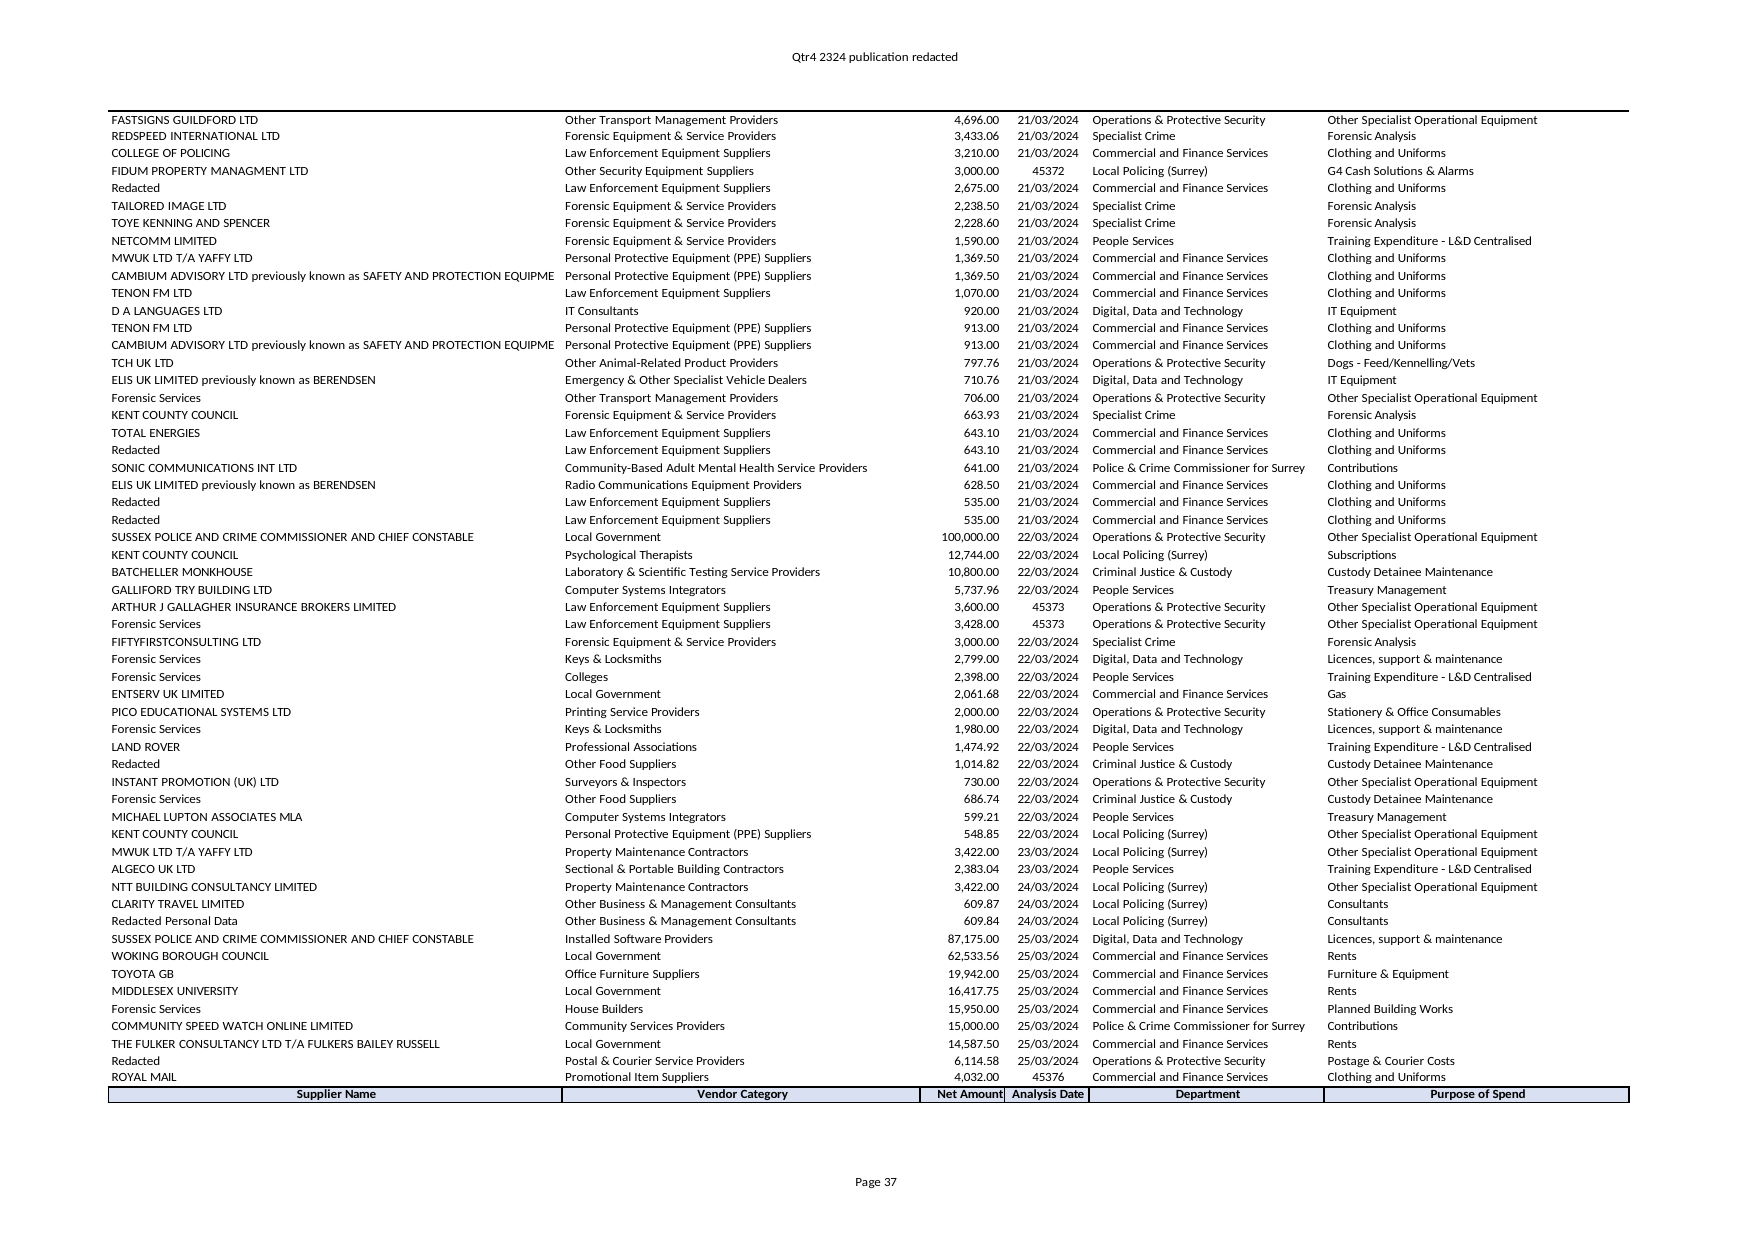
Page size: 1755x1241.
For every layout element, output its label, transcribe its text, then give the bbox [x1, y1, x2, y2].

table_cell REDSPEED INTERNATIONAL LTD [108, 128, 562, 146]
table_cell Local Government [562, 984, 920, 1001]
table_cell 1,980.00 [920, 721, 1004, 739]
table_cell Redacted [108, 495, 562, 512]
table_cell Law Enforcement Equipment Suppliers [562, 181, 920, 198]
table_cell NTT BUILDING CONSULTANCY LIMITED [108, 879, 562, 896]
table_cell Sectional & Portable Building Contractors [562, 861, 920, 879]
table_cell Local Government [562, 687, 920, 704]
table_cell Clothing and Uniforms [1324, 442, 1629, 460]
table_cell 21/03/2024 [1004, 112, 1089, 128]
table_cell 1,474.92 [920, 739, 1004, 756]
table_cell 2,383.04 [920, 861, 1004, 879]
table_cell 22/03/2024 [1004, 774, 1089, 791]
table_cell Clothing and Uniforms [1324, 512, 1629, 529]
table_cell Commercial and Finance Services [1089, 338, 1324, 355]
table_cell Custody Detainee Maintenance [1324, 564, 1629, 582]
table_cell Forensic Analysis [1324, 215, 1629, 233]
table_cell Promotional Item Suppliers [562, 1071, 920, 1086]
table_cell Law Enforcement Equipment Suppliers [562, 425, 920, 442]
table_cell 2,799.00 [920, 652, 1004, 669]
table_cell Forensic Equipment & Service Providers [562, 215, 920, 233]
table_cell Criminal Justice & Custody [1089, 564, 1324, 582]
table_cell Law Enforcement Equipment Suppliers [562, 285, 920, 303]
table_cell FIDUM PROPERTY MANAGMENT LTD [108, 163, 562, 181]
table_cell Planned Building Works [1324, 1001, 1629, 1018]
table_cell GALLIFORD TRY BUILDING LTD [108, 582, 562, 599]
table_cell Licences, support & maintenance [1324, 931, 1629, 948]
table_cell Contributions [1324, 460, 1629, 477]
table_cell Police & Crime Commissioner for Surrey [1089, 460, 1324, 477]
table_cell TOTAL ENERGIES [108, 425, 562, 442]
table_cell 643.10 [920, 425, 1004, 442]
table_cell 3,600.00 [920, 599, 1004, 617]
table_cell 663.93 [920, 407, 1004, 425]
table_cell Operations & Protective Security [1089, 390, 1324, 407]
table_cell Commercial and Finance Services [1089, 687, 1324, 704]
table_cell Commercial and Finance Services [1089, 268, 1324, 285]
table_cell 21/03/2024 [1004, 250, 1089, 268]
table_cell Other Specialist Operational Equipment [1324, 826, 1629, 844]
table_cell 1,369.50 [920, 268, 1004, 285]
table_cell Treasury Management [1324, 582, 1629, 599]
table_cell 22/03/2024 [1004, 721, 1089, 739]
table_header Net Amount [921, 1088, 1004, 1102]
table_cell Forensic Equipment & Service Providers [562, 198, 920, 215]
table_cell Local Policing (Surrey) [1089, 547, 1324, 564]
table_cell 1,590.00 [920, 233, 1004, 250]
table_cell Custody Detainee Maintenance [1324, 756, 1629, 774]
table_cell Redacted [108, 512, 562, 529]
table_cell Clothing and Uniforms [1324, 268, 1629, 285]
table_cell Other Business & Management Consultants [562, 896, 920, 913]
table_cell 21/03/2024 [1004, 215, 1089, 233]
table_cell Operations & Protective Security [1089, 704, 1324, 721]
table_cell Postal & Courier Service Providers [562, 1053, 920, 1071]
table_cell Operations & Protective Security [1089, 355, 1324, 372]
table_cell Printing Service Providers [562, 704, 920, 721]
table_cell Other Transport Management Providers [562, 390, 920, 407]
table_cell COMMUNITY SPEED WATCH ONLINE LIMITED [108, 1018, 562, 1036]
table_cell Specialist Crime [1089, 634, 1324, 652]
table_cell Clothing and Uniforms [1324, 320, 1629, 337]
table_cell ELIS UK LIMITED previously known as BERENDSEN [108, 477, 562, 494]
table_cell 22/03/2024 [1004, 547, 1089, 564]
table_cell Forensic Analysis [1324, 634, 1629, 652]
table_cell G4 Cash Solutions & Alarms [1324, 163, 1629, 181]
table_cell Local Policing (Surrey) [1089, 879, 1324, 896]
table_cell Forensic Analysis [1324, 128, 1629, 146]
table_cell People Services [1089, 582, 1324, 599]
table_cell Forensic Equipment & Service Providers [562, 128, 920, 146]
table_cell IT Equipment [1324, 372, 1629, 390]
table_cell 913.00 [920, 338, 1004, 355]
table_cell 21/03/2024 [1004, 181, 1089, 198]
table_cell Clothing and Uniforms [1324, 425, 1629, 442]
table_cell BATCHELLER MONKHOUSE [108, 564, 562, 582]
table_cell Redacted [108, 442, 562, 460]
table_cell 706.00 [920, 390, 1004, 407]
table_cell Redacted [108, 1053, 562, 1071]
table_cell Forensic Analysis [1324, 198, 1629, 215]
table_cell 2,238.50 [920, 198, 1004, 215]
table_cell 21/03/2024 [1004, 233, 1089, 250]
table_cell 3,422.00 [920, 844, 1004, 861]
table_cell Colleges [562, 669, 920, 687]
table_cell Operations & Protective Security [1089, 599, 1324, 617]
table_cell 25/03/2024 [1004, 1036, 1089, 1053]
table_cell Digital, Data and Technology [1089, 652, 1324, 669]
table_cell Other Security Equipment Suppliers [562, 163, 920, 181]
table_cell Operations & Protective Security [1089, 112, 1324, 128]
table_cell 22/03/2024 [1004, 826, 1089, 844]
table_cell Consultants [1324, 914, 1629, 931]
table_cell Other Specialist Operational Equipment [1324, 390, 1629, 407]
table_cell 62,533.56 [920, 949, 1004, 966]
table_cell 710.76 [920, 372, 1004, 390]
table_cell 22/03/2024 [1004, 687, 1089, 704]
table_cell Commercial and Finance Services [1089, 1071, 1324, 1086]
table_cell Personal Protective Equipment (PPE) Suppliers [562, 826, 920, 844]
table_cell SUSSEX POLICE AND CRIME COMMISSIONER AND CHIEF CONSTABLE [108, 931, 562, 948]
table_header Analysis Date [1005, 1088, 1088, 1102]
table_cell 21/03/2024 [1004, 146, 1089, 163]
table_cell 22/03/2024 [1004, 529, 1089, 547]
table_cell 21/03/2024 [1004, 320, 1089, 337]
table_cell 21/03/2024 [1004, 460, 1089, 477]
table_cell 25/03/2024 [1004, 1018, 1089, 1036]
table_cell THE FULKER CONSULTANCY LTD T/A FULKERS BAILEY RUSSELL [108, 1036, 562, 1053]
table_cell Keys & Locksmiths [562, 721, 920, 739]
table_cell Law Enforcement Equipment Suppliers [562, 512, 920, 529]
table_cell Surveyors & Inspectors [562, 774, 920, 791]
table_cell People Services [1089, 233, 1324, 250]
table_cell 22/03/2024 [1004, 704, 1089, 721]
table_cell 22/03/2024 [1004, 564, 1089, 582]
table_cell 3,000.00 [920, 634, 1004, 652]
table_cell 535.00 [920, 512, 1004, 529]
table_cell 21/03/2024 [1004, 355, 1089, 372]
table_cell TOYOTA GB [108, 966, 562, 983]
table_cell Commercial and Finance Services [1089, 477, 1324, 494]
table_cell Forensic Services [108, 669, 562, 687]
table_cell 641.00 [920, 460, 1004, 477]
table_cell Other Transport Management Providers [562, 112, 920, 128]
table_cell Commercial and Finance Services [1089, 146, 1324, 163]
table_cell 3,210.00 [920, 146, 1004, 163]
table_cell FASTSIGNS GUILDFORD LTD [108, 112, 562, 128]
table_cell 24/03/2024 [1004, 896, 1089, 913]
table_cell 3,428.00 [920, 617, 1004, 634]
table_cell TENON FM LTD [108, 285, 562, 303]
table_cell Rents [1324, 949, 1629, 966]
table_cell Local Policing (Surrey) [1089, 844, 1324, 861]
table_cell Other Specialist Operational Equipment [1324, 617, 1629, 634]
table_cell Commercial and Finance Services [1089, 1036, 1324, 1053]
table_cell Clothing and Uniforms [1324, 477, 1629, 494]
table_cell 21/03/2024 [1004, 495, 1089, 512]
table_cell 21/03/2024 [1004, 512, 1089, 529]
table_cell 628.50 [920, 477, 1004, 494]
table_cell Commercial and Finance Services [1089, 966, 1324, 983]
table_cell 16,417.75 [920, 984, 1004, 1001]
table_cell Specialist Crime [1089, 215, 1324, 233]
table_cell 21/03/2024 [1004, 425, 1089, 442]
table_cell Law Enforcement Equipment Suppliers [562, 442, 920, 460]
table_cell Personal Protective Equipment (PPE) Suppliers [562, 268, 920, 285]
table_cell 45372 [1004, 163, 1089, 181]
table_cell Professional Associations [562, 739, 920, 756]
table_cell Property Maintenance Contractors [562, 844, 920, 861]
table_header Supplier Name [109, 1088, 561, 1102]
table_cell Specialist Crime [1089, 198, 1324, 215]
table_cell Other Specialist Operational Equipment [1324, 112, 1629, 128]
table_cell Commercial and Finance Services [1089, 425, 1324, 442]
table_cell Emergency & Other Specialist Vehicle Dealers [562, 372, 920, 390]
table_cell Local Government [562, 1036, 920, 1053]
table_cell SUSSEX POLICE AND CRIME COMMISSIONER AND CHIEF CONSTABLE [108, 529, 562, 547]
table_cell Forensic Analysis [1324, 407, 1629, 425]
table_cell IT Consultants [562, 303, 920, 320]
table_cell 913.00 [920, 320, 1004, 337]
table_cell 21/03/2024 [1004, 268, 1089, 285]
table_cell Digital, Data and Technology [1089, 721, 1324, 739]
table_cell Installed Software Providers [562, 931, 920, 948]
table_cell Custody Detainee Maintenance [1324, 791, 1629, 809]
table_cell Specialist Crime [1089, 407, 1324, 425]
table_cell Police & Crime Commissioner for Surrey [1089, 1018, 1324, 1036]
table_cell Forensic Services [108, 721, 562, 739]
table_cell Digital, Data and Technology [1089, 931, 1324, 948]
table_cell 21/03/2024 [1004, 442, 1089, 460]
table_cell Commercial and Finance Services [1089, 512, 1324, 529]
table_cell Criminal Justice & Custody [1089, 756, 1324, 774]
table_cell 3,422.00 [920, 879, 1004, 896]
table_cell 21/03/2024 [1004, 407, 1089, 425]
table_cell Other Specialist Operational Equipment [1324, 879, 1629, 896]
table_cell 15,950.00 [920, 1001, 1004, 1018]
table_cell Clothing and Uniforms [1324, 181, 1629, 198]
table_cell 21/03/2024 [1004, 390, 1089, 407]
table_cell 45376 [1004, 1071, 1089, 1086]
table_cell Other Specialist Operational Equipment [1324, 774, 1629, 791]
table_cell 3,433.06 [920, 128, 1004, 146]
table_cell Commercial and Finance Services [1089, 949, 1324, 966]
table_cell Forensic Services [108, 1001, 562, 1018]
table_cell 21/03/2024 [1004, 285, 1089, 303]
table_cell MWUK LTD T/A YAFFY LTD [108, 844, 562, 861]
table_cell Office Furniture Suppliers [562, 966, 920, 983]
table_cell Commercial and Finance Services [1089, 984, 1324, 1001]
table_cell Rents [1324, 984, 1629, 1001]
table_cell House Builders [562, 1001, 920, 1018]
table_cell 1,070.00 [920, 285, 1004, 303]
table_cell MICHAEL LUPTON ASSOCIATES MLA [108, 809, 562, 826]
table_cell Commercial and Finance Services [1089, 495, 1324, 512]
table_cell ROYAL MAIL [108, 1071, 562, 1086]
table_cell Keys & Locksmiths [562, 652, 920, 669]
table_cell 22/03/2024 [1004, 791, 1089, 809]
table_cell Commercial and Finance Services [1089, 1001, 1324, 1018]
table_cell Computer Systems Integrators [562, 809, 920, 826]
table_cell Training Expenditure - L&D Centralised [1324, 233, 1629, 250]
table_cell Law Enforcement Equipment Suppliers [562, 617, 920, 634]
table_cell Operations & Protective Security [1089, 529, 1324, 547]
table_cell COLLEGE OF POLICING [108, 146, 562, 163]
table_cell Clothing and Uniforms [1324, 146, 1629, 163]
table_cell Commercial and Finance Services [1089, 250, 1324, 268]
table_cell 23/03/2024 [1004, 861, 1089, 879]
table_cell Local Government [562, 529, 920, 547]
table_cell Redacted [108, 756, 562, 774]
table_cell 4,696.00 [920, 112, 1004, 128]
table_cell 535.00 [920, 495, 1004, 512]
table_cell Other Food Suppliers [562, 756, 920, 774]
table_cell Other Specialist Operational Equipment [1324, 599, 1629, 617]
table_cell Gas [1324, 687, 1629, 704]
table_cell 25/03/2024 [1004, 966, 1089, 983]
table_cell Licences, support & maintenance [1324, 652, 1629, 669]
table_cell Law Enforcement Equipment Suppliers [562, 146, 920, 163]
table_cell 22/03/2024 [1004, 582, 1089, 599]
table_cell 45373 [1004, 599, 1089, 617]
table_cell 797.76 [920, 355, 1004, 372]
table_cell People Services [1089, 669, 1324, 687]
table_cell 21/03/2024 [1004, 372, 1089, 390]
table_cell Digital, Data and Technology [1089, 372, 1324, 390]
table_cell 920.00 [920, 303, 1004, 320]
table_cell Law Enforcement Equipment Suppliers [562, 599, 920, 617]
table_cell NETCOMM LIMITED [108, 233, 562, 250]
table_cell TAILORED IMAGE LTD [108, 198, 562, 215]
table_cell Forensic Services [108, 617, 562, 634]
table_cell 10,800.00 [920, 564, 1004, 582]
table_cell 22/03/2024 [1004, 756, 1089, 774]
table_cell Forensic Services [108, 652, 562, 669]
table_cell 21/03/2024 [1004, 477, 1089, 494]
table_header Vendor Category [563, 1088, 919, 1102]
table_cell ARTHUR J GALLAGHER INSURANCE BROKERS LIMITED [108, 599, 562, 617]
table_cell ALGECO UK LTD [108, 861, 562, 879]
table_cell Postage & Courier Costs [1324, 1053, 1629, 1071]
table_cell FIFTYFIRSTCONSULTING LTD [108, 634, 562, 652]
table_cell People Services [1089, 739, 1324, 756]
table_cell Operations & Protective Security [1089, 617, 1324, 634]
table_cell 599.21 [920, 809, 1004, 826]
table_cell Forensic Services [108, 390, 562, 407]
table_cell Commercial and Finance Services [1089, 442, 1324, 460]
table_cell PICO EDUCATIONAL SYSTEMS LTD [108, 704, 562, 721]
table_cell CLARITY TRAVEL LIMITED [108, 896, 562, 913]
table_cell MIDDLESEX UNIVERSITY [108, 984, 562, 1001]
table_cell Stationery & Office Consumables [1324, 704, 1629, 721]
table_cell Laboratory & Scientific Testing Service Providers [562, 564, 920, 582]
table_cell 730.00 [920, 774, 1004, 791]
table_cell 25/03/2024 [1004, 931, 1089, 948]
table_cell D A LANGUAGES LTD [108, 303, 562, 320]
table_cell Commercial and Finance Services [1089, 181, 1324, 198]
table_cell 609.84 [920, 914, 1004, 931]
table_cell 2,228.60 [920, 215, 1004, 233]
table_cell Criminal Justice & Custody [1089, 791, 1324, 809]
table_cell Clothing and Uniforms [1324, 1071, 1629, 1086]
table_cell 2,061.68 [920, 687, 1004, 704]
table_cell 23/03/2024 [1004, 844, 1089, 861]
table_cell Treasury Management [1324, 809, 1629, 826]
table_cell Other Specialist Operational Equipment [1324, 529, 1629, 547]
table_cell 24/03/2024 [1004, 879, 1089, 896]
table_cell Law Enforcement Equipment Suppliers [562, 495, 920, 512]
table_cell 643.10 [920, 442, 1004, 460]
table_cell Specialist Crime [1089, 128, 1324, 146]
table_cell Training Expenditure - L&D Centralised [1324, 861, 1629, 879]
table_cell Local Policing (Surrey) [1089, 896, 1324, 913]
table_cell 5,737.96 [920, 582, 1004, 599]
table_cell Consultants [1324, 896, 1629, 913]
table_cell KENT COUNTY COUNCIL [108, 547, 562, 564]
table_cell INSTANT PROMOTION (UK) LTD [108, 774, 562, 791]
table_cell Operations & Protective Security [1089, 774, 1324, 791]
table_cell KENT COUNTY COUNCIL [108, 826, 562, 844]
table_cell Redacted [108, 181, 562, 198]
table_cell Other Business & Management Consultants [562, 914, 920, 931]
table_cell ENTSERV UK LIMITED [108, 687, 562, 704]
table_cell Other Animal-Related Product Providers [562, 355, 920, 372]
table_cell Community-Based Adult Mental Health Service Providers [562, 460, 920, 477]
table_cell TENON FM LTD [108, 320, 562, 337]
table_cell SONIC COMMUNICATIONS INT LTD [108, 460, 562, 477]
table_cell 25/03/2024 [1004, 1053, 1089, 1071]
table_cell Other Food Suppliers [562, 791, 920, 809]
table_cell 1,369.50 [920, 250, 1004, 268]
table_cell 12,744.00 [920, 547, 1004, 564]
table_cell Local Policing (Surrey) [1089, 163, 1324, 181]
table_cell Commercial and Finance Services [1089, 320, 1324, 337]
table_cell 87,175.00 [920, 931, 1004, 948]
table_cell 25/03/2024 [1004, 949, 1089, 966]
table_cell 4,032.00 [920, 1071, 1004, 1086]
table_cell Contributions [1324, 1018, 1629, 1036]
table_cell 22/03/2024 [1004, 669, 1089, 687]
table_cell Local Government [562, 949, 920, 966]
table_cell Forensic Equipment & Service Providers [562, 233, 920, 250]
table_cell LAND ROVER [108, 739, 562, 756]
table_cell Subscriptions [1324, 547, 1629, 564]
table_cell WOKING BOROUGH COUNCIL [108, 949, 562, 966]
table_cell 14,587.50 [920, 1036, 1004, 1053]
table_cell Psychological Therapists [562, 547, 920, 564]
table_cell Forensic Equipment & Service Providers [562, 634, 920, 652]
table_cell Clothing and Uniforms [1324, 495, 1629, 512]
table_cell KENT COUNTY COUNCIL [108, 407, 562, 425]
table_cell Local Policing (Surrey) [1089, 914, 1324, 931]
table_cell Computer Systems Integrators [562, 582, 920, 599]
table_cell Radio Communications Equipment Providers [562, 477, 920, 494]
table_cell Clothing and Uniforms [1324, 338, 1629, 355]
table_cell 100,000.00 [920, 529, 1004, 547]
table_cell 6,114.58 [920, 1053, 1004, 1071]
table_cell 2,000.00 [920, 704, 1004, 721]
table_cell 21/03/2024 [1004, 303, 1089, 320]
table_cell 21/03/2024 [1004, 198, 1089, 215]
table_cell 25/03/2024 [1004, 984, 1089, 1001]
table_cell 24/03/2024 [1004, 914, 1089, 931]
table_cell 2,398.00 [920, 669, 1004, 687]
table_cell 609.87 [920, 896, 1004, 913]
table_cell Personal Protective Equipment (PPE) Suppliers [562, 250, 920, 268]
table_cell Furniture & Equipment [1324, 966, 1629, 983]
table_cell Rents [1324, 1036, 1629, 1053]
table_cell 22/03/2024 [1004, 634, 1089, 652]
table_cell Other Specialist Operational Equipment [1324, 844, 1629, 861]
table_cell Training Expenditure - L&D Centralised [1324, 739, 1629, 756]
table_cell 21/03/2024 [1004, 128, 1089, 146]
table_cell People Services [1089, 809, 1324, 826]
table_cell Clothing and Uniforms [1324, 285, 1629, 303]
table_cell 22/03/2024 [1004, 739, 1089, 756]
table_cell Licences, support & maintenance [1324, 721, 1629, 739]
table_cell Training Expenditure - L&D Centralised [1324, 669, 1629, 687]
table_cell 15,000.00 [920, 1018, 1004, 1036]
table_cell Local Policing (Surrey) [1089, 826, 1324, 844]
table_cell 2,675.00 [920, 181, 1004, 198]
table_cell Property Maintenance Contractors [562, 879, 920, 896]
table_cell Redacted Personal Data [108, 914, 562, 931]
table_cell 22/03/2024 [1004, 809, 1089, 826]
table_cell 19,942.00 [920, 966, 1004, 983]
table_cell 45373 [1004, 617, 1089, 634]
table_cell Operations & Protective Security [1089, 1053, 1324, 1071]
table_cell Personal Protective Equipment (PPE) Suppliers [562, 320, 920, 337]
table_cell 3,000.00 [920, 163, 1004, 181]
table_cell Clothing and Uniforms [1324, 250, 1629, 268]
table_cell 21/03/2024 [1004, 338, 1089, 355]
table_cell Forensic Equipment & Service Providers [562, 407, 920, 425]
table_cell Forensic Services [108, 791, 562, 809]
table_cell 25/03/2024 [1004, 1001, 1089, 1018]
table_cell Dogs - Feed/Kennelling/Vets [1324, 355, 1629, 372]
table_cell TCH UK LTD [108, 355, 562, 372]
table_cell 686.74 [920, 791, 1004, 809]
table_cell MWUK LTD T/A YAFFY LTD [108, 250, 562, 268]
table_cell ELIS UK LIMITED previously known as BERENDSEN [108, 372, 562, 390]
table_header Department [1090, 1088, 1323, 1102]
table_cell IT Equipment [1324, 303, 1629, 320]
table_cell Personal Protective Equipment (PPE) Suppliers [562, 338, 920, 355]
table_header Purpose of Spend [1325, 1088, 1628, 1102]
table_cell CAMBIUM ADVISORY LTD previously known as SAFETY AND PROTECTION EQUIPME [108, 268, 562, 285]
table_cell Digital, Data and Technology [1089, 303, 1324, 320]
table_cell 1,014.82 [920, 756, 1004, 774]
table_cell 548.85 [920, 826, 1004, 844]
table_cell People Services [1089, 861, 1324, 879]
table_cell Commercial and Finance Services [1089, 285, 1324, 303]
table_cell 22/03/2024 [1004, 652, 1089, 669]
table_cell Community Services Providers [562, 1018, 920, 1036]
table_cell CAMBIUM ADVISORY LTD previously known as SAFETY AND PROTECTION EQUIPME [108, 338, 562, 355]
table_cell TOYE KENNING AND SPENCER [108, 215, 562, 233]
